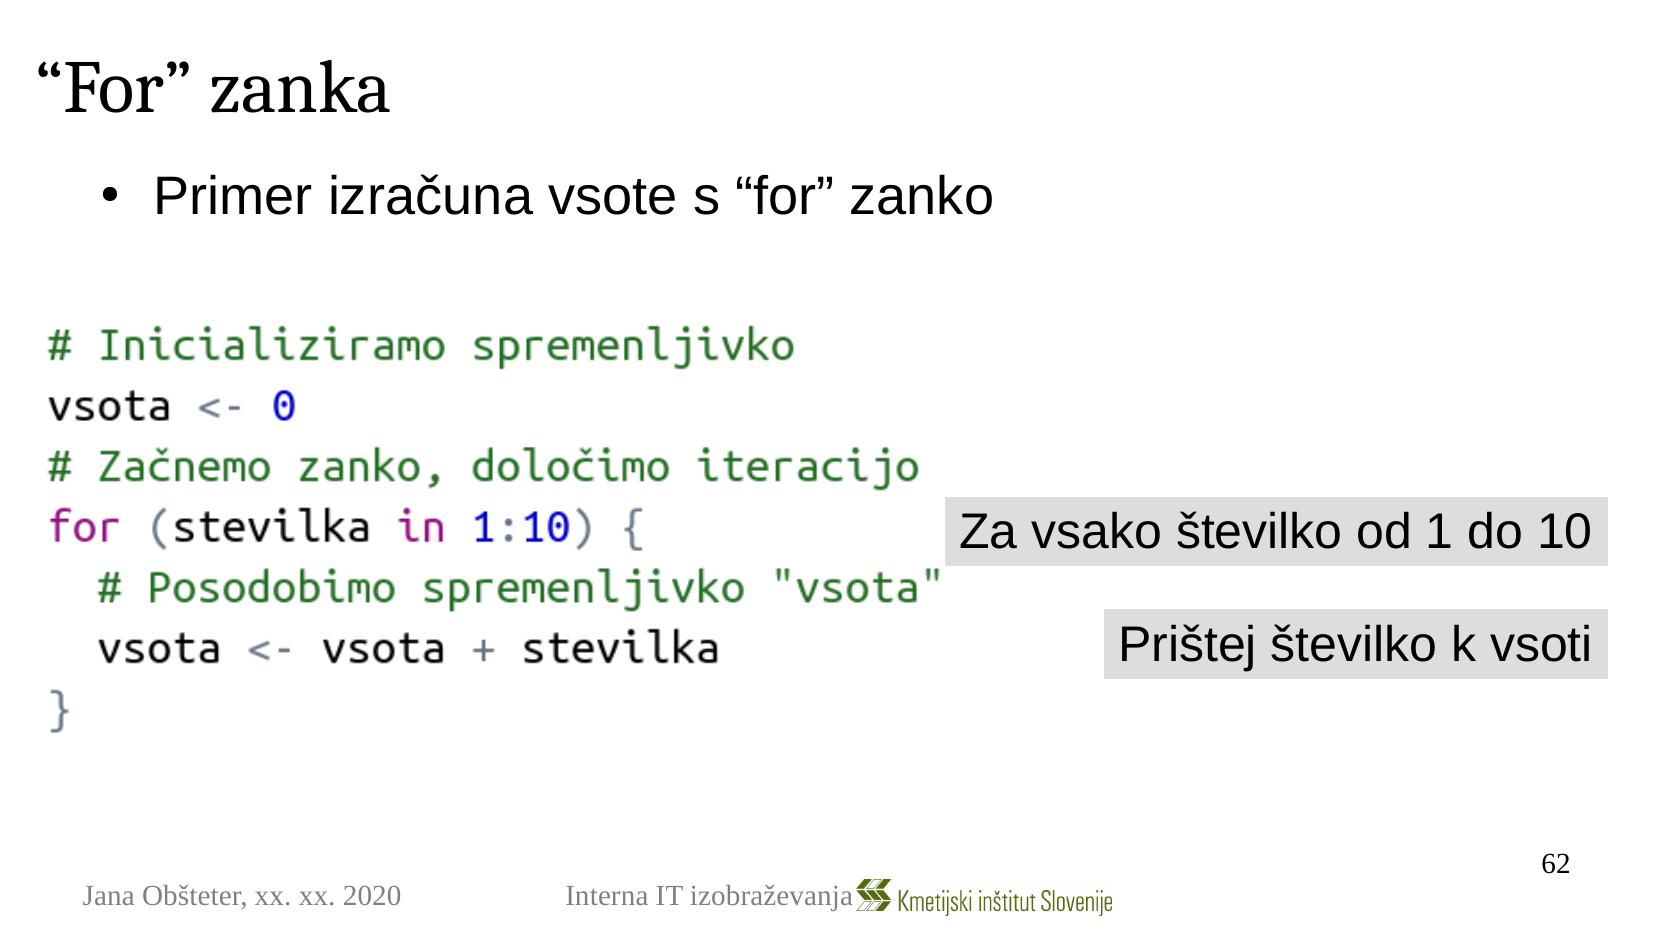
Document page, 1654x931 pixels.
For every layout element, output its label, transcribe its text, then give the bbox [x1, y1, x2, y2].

title “For” zanka [35, 21, 1524, 154]
text_box Za vsako številko od 1 do 10 [944, 496, 1609, 567]
picture [856, 879, 1112, 916]
text_box Prištej številko k vsoti [1103, 608, 1609, 680]
list Primer izračuna vsote s “for” zanko [82, 165, 1642, 827]
picture [37, 298, 82, 757]
